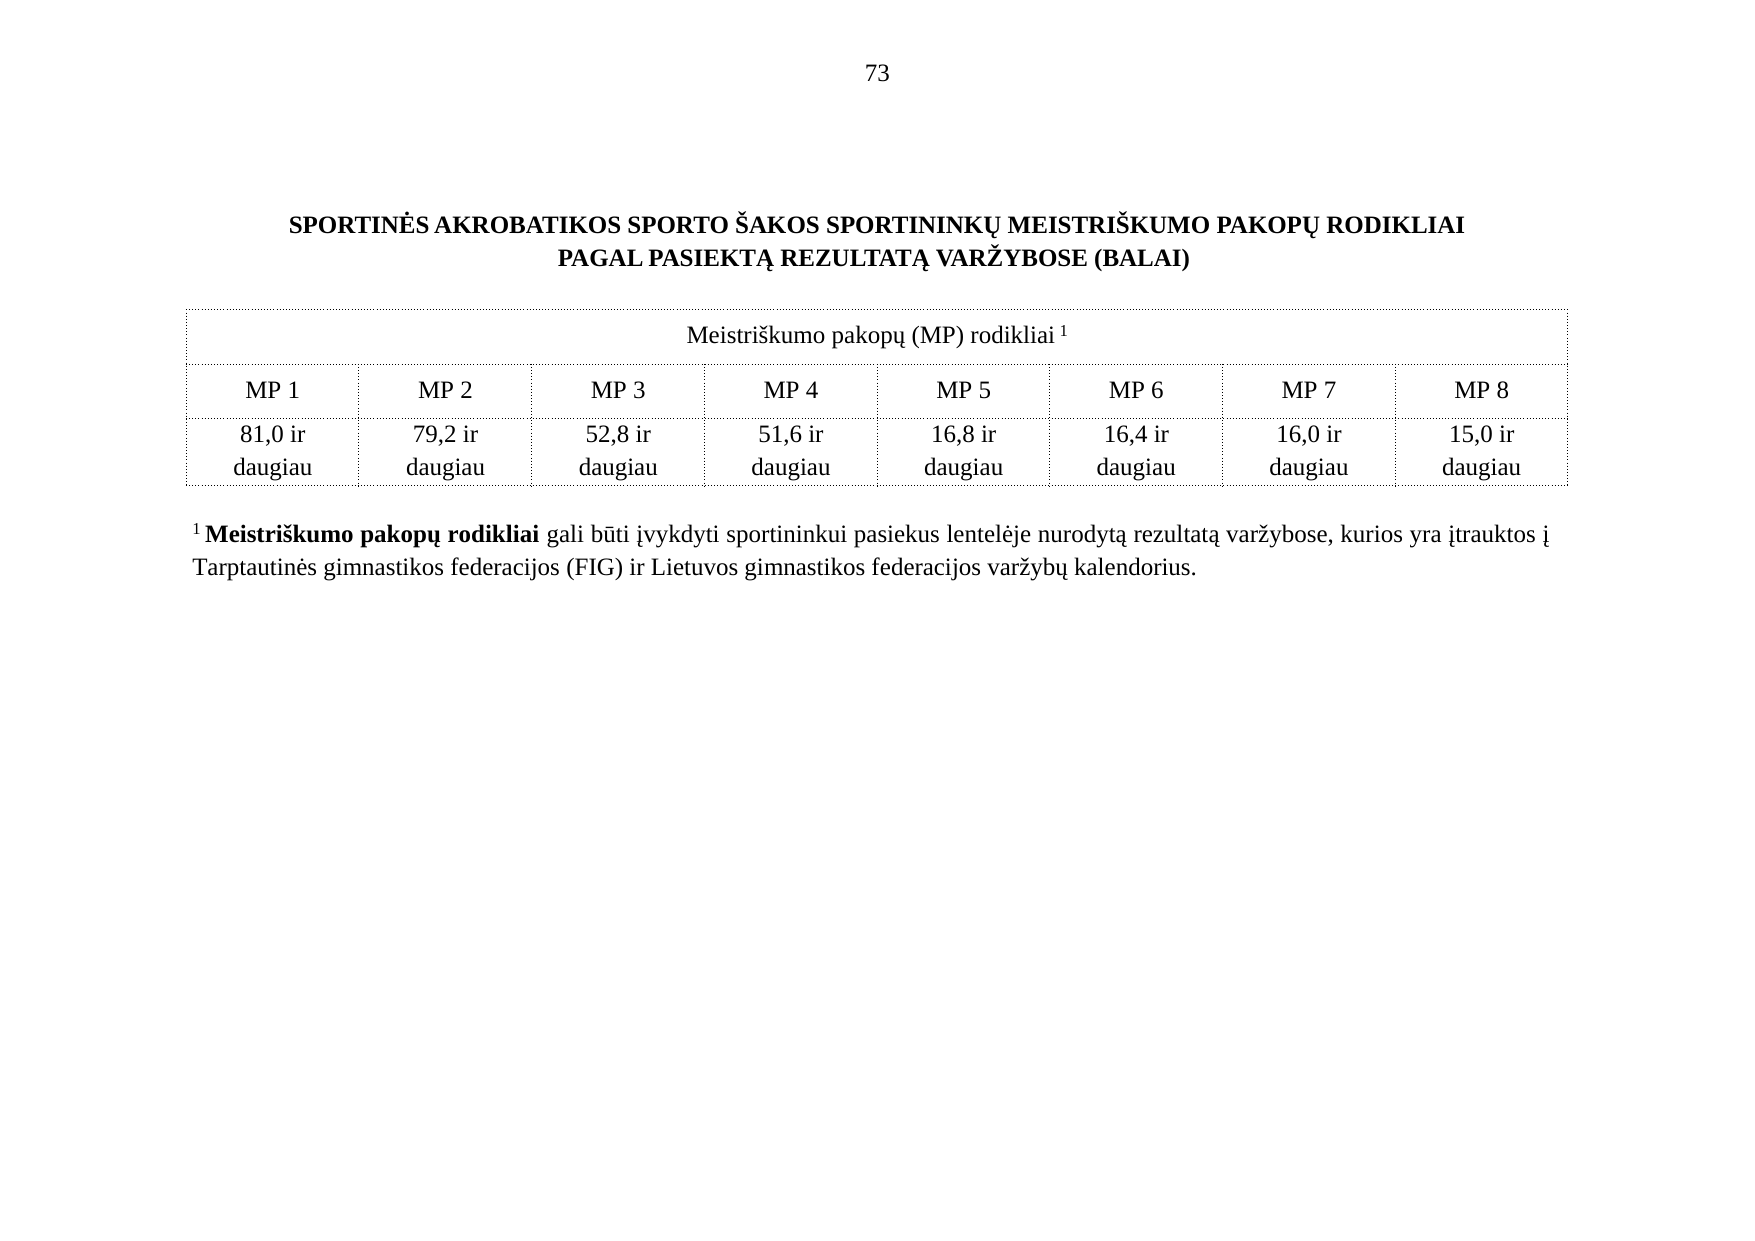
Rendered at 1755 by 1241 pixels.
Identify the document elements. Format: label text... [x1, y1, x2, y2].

text PAGAL pasiektą REZULTATĄ varžybose (balai) [118, 243, 1636, 272]
table_cell MP 4 [704, 364, 877, 418]
table_cell 16,8 ir daugiau [877, 418, 1050, 485]
table_cell MP 3 [532, 364, 704, 418]
table_cell MP 1 [186, 364, 359, 418]
table_cell MP 6 [1050, 364, 1222, 418]
table_cell 16,0 ir daugiau [1223, 418, 1395, 485]
table_cell MP 5 [877, 364, 1050, 418]
table_cell 51,6 ir daugiau [704, 418, 877, 485]
table_cell 52,8 ir daugiau [532, 418, 704, 485]
table_cell 79,2 ir daugiau [359, 418, 532, 485]
table_cell MP 8 [1395, 364, 1568, 418]
text 1 Meistriškumo pakopų rodikliai gali būti įvykdyti sportininkui pasiekus lentelėje nurodytą rezultatą varžybose, kurios yra įtrauktos į Tarptautinės gimnastikos federacijos (FIG) ir Lietuvos gimnastikos federacijos varžybų kalendorius. [192, 519, 1551, 581]
table_cell 15,0 ir daugiau [1395, 418, 1568, 485]
table_cell 81,0 ir daugiau [186, 418, 359, 485]
table_header Meistriškumo pakopų (MP) rodikliai 1 [186, 309, 1568, 364]
table_cell MP 2 [359, 364, 532, 418]
text Sportinės akrobatikOS sporto šakos sportininkų MEISTRIŠKUMO pakopų RODIKLIAI [118, 210, 1636, 239]
table_cell 16,4 ir daugiau [1050, 418, 1222, 485]
table_cell MP 7 [1223, 364, 1395, 418]
